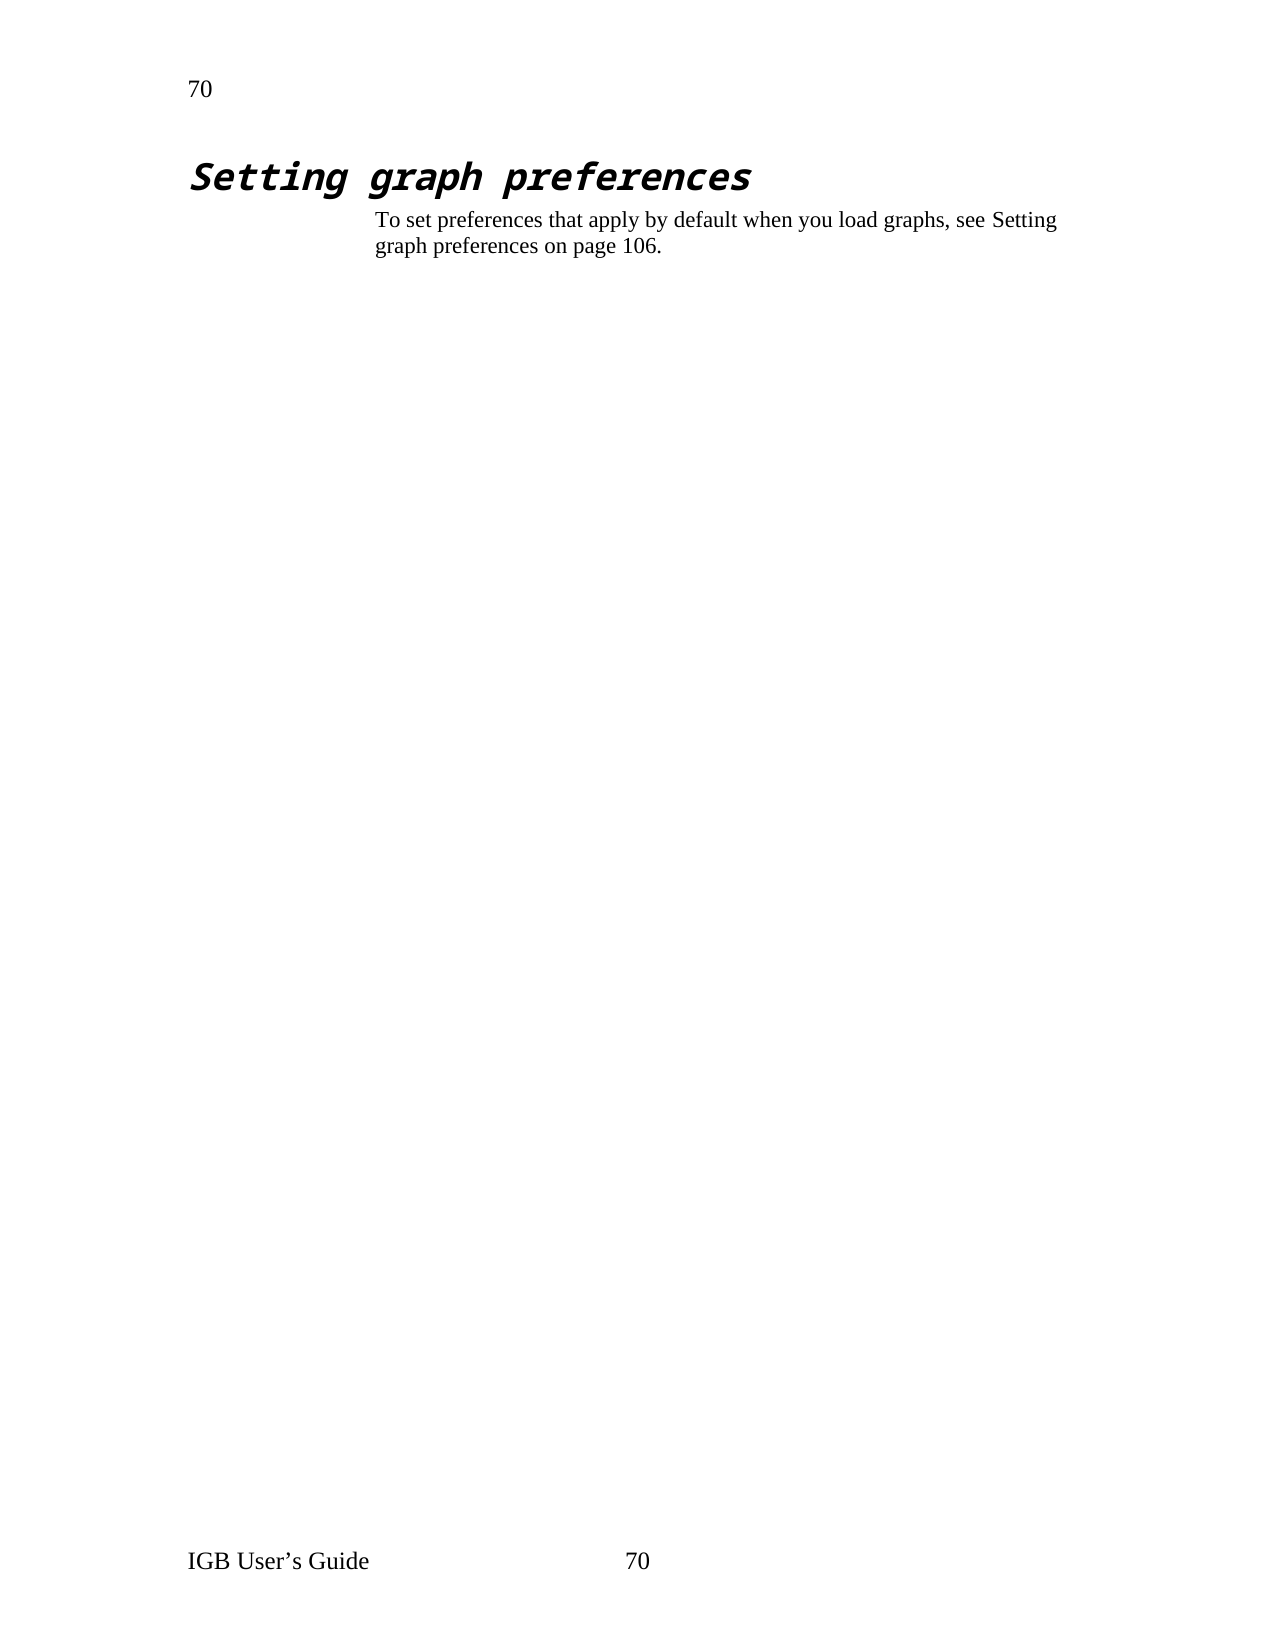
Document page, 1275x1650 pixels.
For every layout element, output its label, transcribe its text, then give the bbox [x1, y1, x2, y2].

text To set preferences that apply by default when you load graphs, see Setting graph preferences on page 107. [375, 207, 1087, 258]
subtitle Setting graph preferences [187, 150, 1087, 201]
